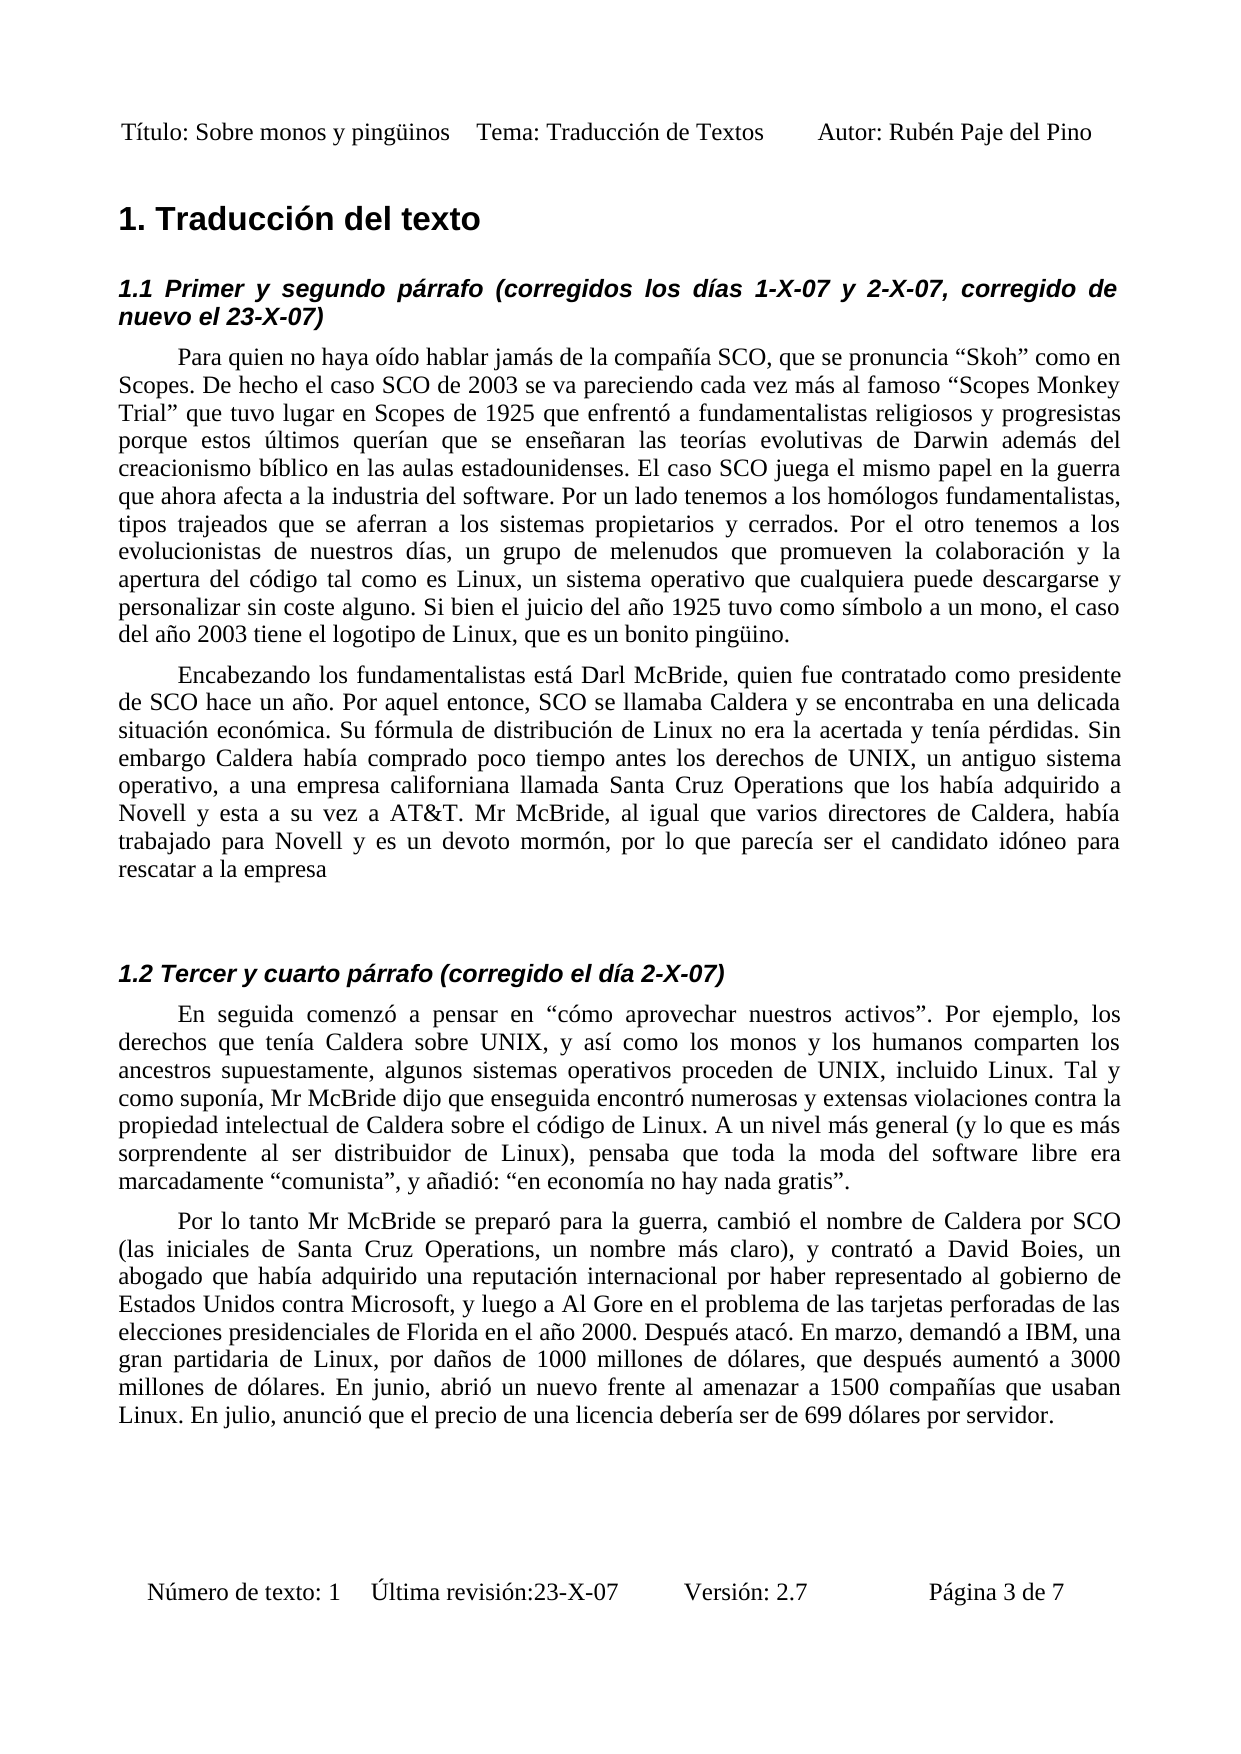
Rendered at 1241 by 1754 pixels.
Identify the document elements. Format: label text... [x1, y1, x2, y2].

text Para quien no haya oído hablar jamás de la compañía SCO, que se pronuncia “Skoh” como en Scopes. De hecho el caso SCO de 2003 se va pareciendo cada vez más al famoso “Scopes Monkey Trial” que tuvo lugar en Scopes de 1925 que enfrentó a fundamentalistas religiosos y progresistas porque estos últimos querían que se enseñaran las teorías evolutivas de Darwin además del creacionismo bíblico en las aulas estadounidenses. El caso SCO juega el mismo papel en la guerra que ahora afecta a la industria del software. Por un lado tenemos a los homólogos fundamentalistas, tipos trajeados que se aferran a los sistemas propietarios y cerrados. Por el otro tenemos a los evolucionistas de nuestros días, un grupo de melenudos que promueven la colaboración y la apertura del código tal como es Linux, un sistema operativo que cualquiera puede descargarse y personalizar sin coste alguno. Si bien el juicio del año 1925 tuvo como símbolo a un mono, el caso del año 2003 tiene el logotipo de Linux, que es un bonito pingüino. [118, 343, 1122, 648]
text Encabezando los fundamentalistas está Darl McBride, quien fue contratado como presidente de SCO hace un año. Por aquel entonce, SCO se llamaba Caldera y se encontraba en una delicada situación económica. Su fórmula de distribución de Linux no era la acertada y tenía pérdidas. Sin embargo Caldera había comprado poco tiempo antes los derechos de UNIX, un antiguo sistema operativo, a una empresa californiana llamada Santa Cruz Operations que los había adquirido a Novell y esta a su vez a AT&T. Mr McBride, al igual que varios directores de Caldera, había trabajado para Novell y es un devoto mormón, por lo que parecía ser el candidato idóneo para rescatar a la empresa [118, 661, 1122, 882]
subtitle 1. Traducción del texto [118, 200, 1122, 238]
subtitle 1.2 Tercer y cuarto párrafo (corregido el día 2-X-07) [118, 960, 1122, 988]
text Por lo tanto Mr McBride se preparó para la guerra, cambió el nombre de Caldera por SCO (las iniciales de Santa Cruz Operations, un nombre más claro), y contrató a David Boies, un abogado que había adquirido una reputación internacional por haber representado al gobierno de Estados Unidos contra Microsoft, y luego a Al Gore en el problema de las tarjetas perforadas de las elecciones presidenciales de Florida en el año 2000. Después atacó. En marzo, demandó a IBM, una gran partidaria de Linux, por daños de 1000 millones de dólares, que después aumentó a 3000 millones de dólares. En junio, abrió un nuevo frente al amenazar a 1500 compañías que usaban Linux. En julio, anunció que el precio de una licencia debería ser de 699 dólares por servidor. [118, 1207, 1122, 1429]
subtitle 1.1 Primer y segundo párrafo (corregidos los días 1-X-07 y 2-X-07, corregido de nuevo el 23-X-07) [118, 275, 1122, 331]
text En seguida comenzó a pensar en “cómo aprovechar nuestros activos”. Por ejemplo, los derechos que tenía Caldera sobre UNIX, y así como los monos y los humanos comparten los ancestros supuestamente, algunos sistemas operativos proceden de UNIX, incluido Linux. Tal y como suponía, Mr McBride dijo que enseguida encontró numerosas y extensas violaciones contra la propiedad intelectual de Caldera sobre el código de Linux. A un nivel más general (y lo que es más sorprendente al ser distribuidor de Linux), pensaba que toda la moda del software libre era marcadamente “comunista”, y añadió: “en economía no hay nada gratis”. [118, 1001, 1122, 1194]
